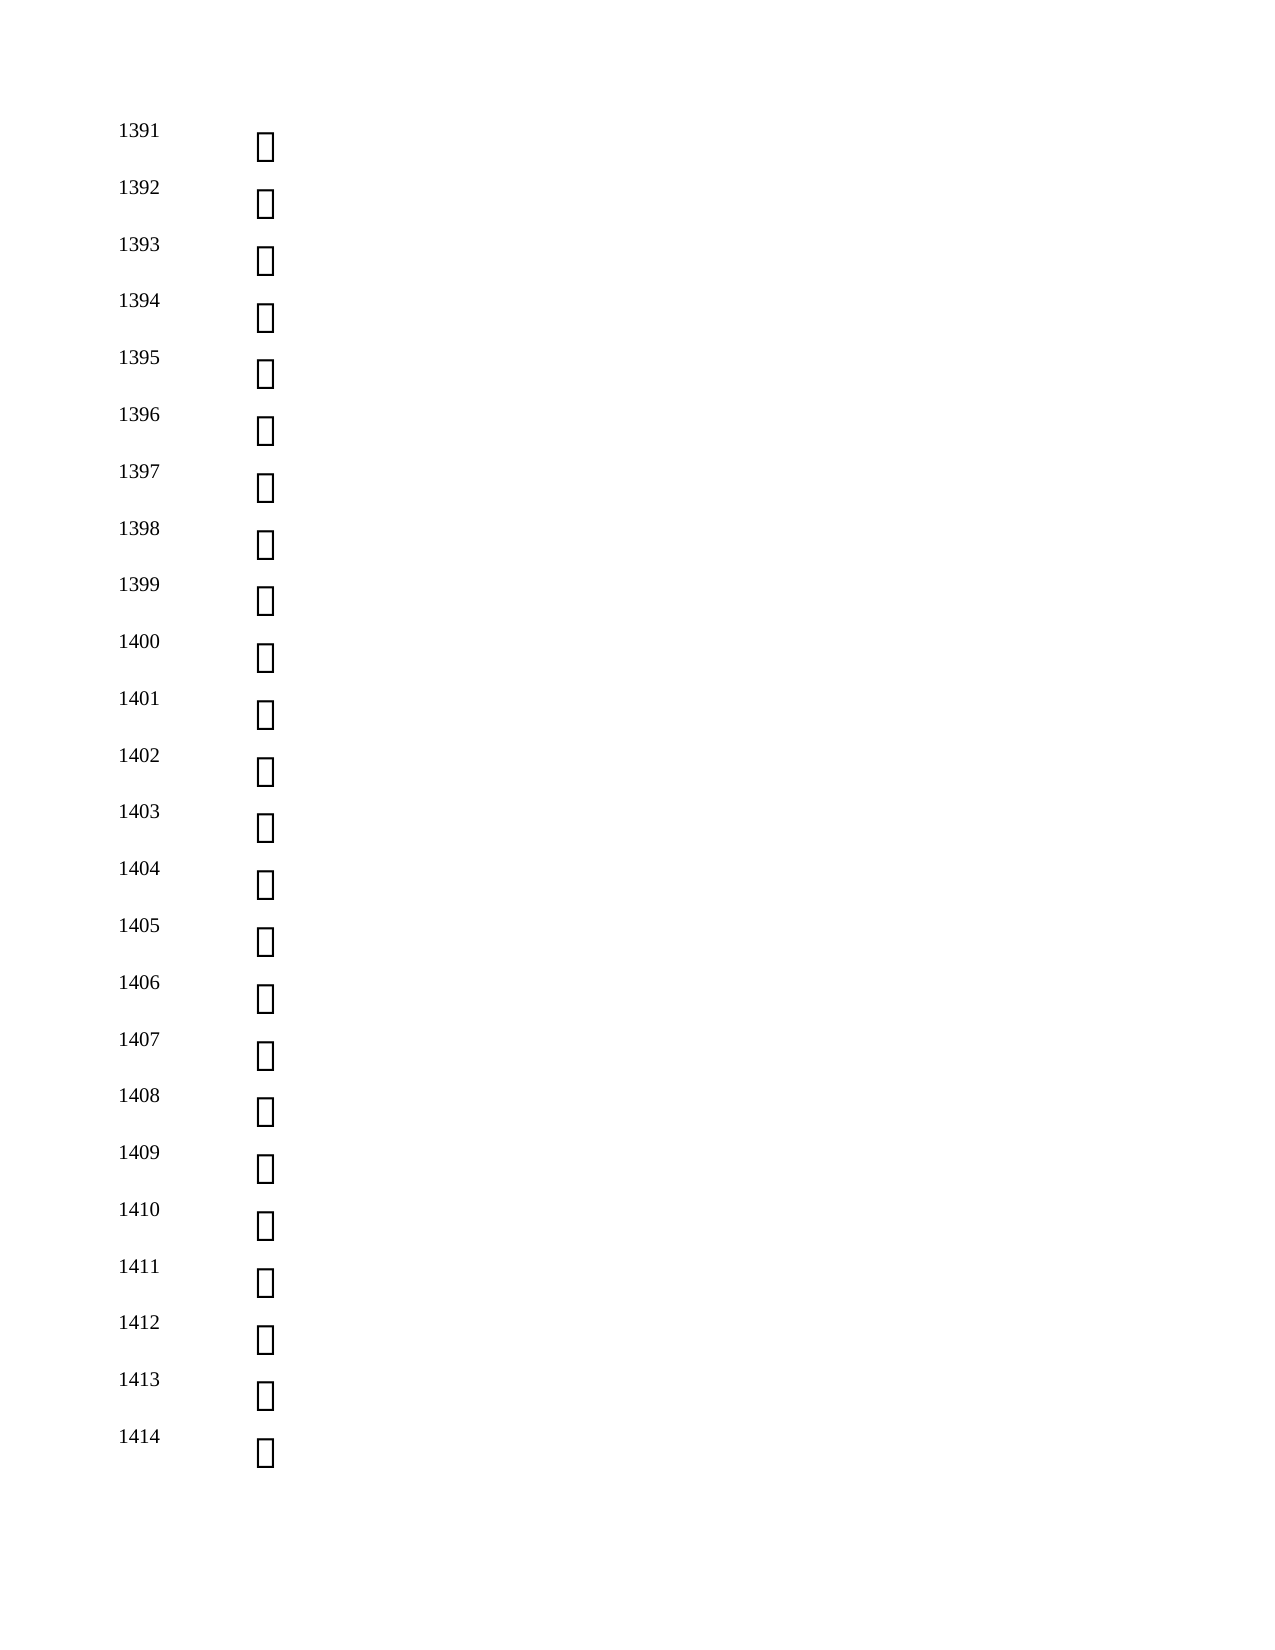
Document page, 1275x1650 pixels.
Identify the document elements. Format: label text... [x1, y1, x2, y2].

table_cell 𒯴 [253, 1254, 466, 1310]
table_cell 𒯬 [253, 799, 466, 856]
table_cell 1399 [118, 572, 253, 629]
table_cell 1391 [118, 118, 253, 175]
table_cell 1393 [118, 232, 253, 288]
table_cell 1398 [118, 516, 253, 572]
table_cell 1397 [118, 459, 253, 516]
table_cell 𒯫 [253, 743, 466, 799]
table_cell 1402 [118, 743, 253, 799]
table_cell 1411 [118, 1254, 253, 1310]
table_cell 𒯭 [253, 856, 466, 913]
table_cell 𒯷 [253, 1424, 466, 1481]
table_cell 𒯶 [253, 1367, 466, 1424]
table_cell 𒯧 [253, 516, 466, 572]
table_cell 1413 [118, 1367, 253, 1424]
table_cell 𒯮 [253, 913, 466, 970]
table_cell 1409 [118, 1140, 253, 1197]
table_cell 1401 [118, 686, 253, 743]
table_cell 1412 [118, 1310, 253, 1367]
table_cell 𒯪 [253, 686, 466, 743]
table_cell 𒯢 [253, 232, 466, 288]
table_cell 1405 [118, 913, 253, 970]
table_cell 𒯣 [253, 289, 466, 345]
table_cell 𒯳 [253, 1197, 466, 1253]
table_cell 𒯤 [253, 345, 466, 402]
table_cell 𒯲 [253, 1140, 466, 1197]
table_cell 𒯯 [253, 970, 466, 1026]
table_cell 1404 [118, 856, 253, 913]
table_cell 𒯥 [253, 402, 466, 459]
table_cell 𒯨 [253, 572, 466, 629]
table_cell 𒯵 [253, 1310, 466, 1367]
table_cell 𒯦 [253, 459, 466, 516]
table_cell 1395 [118, 345, 253, 402]
table_cell 𒯠 [253, 118, 466, 175]
table_cell 1414 [118, 1424, 253, 1481]
table_cell 1406 [118, 970, 253, 1026]
table_cell 𒯡 [253, 175, 466, 232]
table_cell 1408 [118, 1083, 253, 1140]
table_cell 1392 [118, 175, 253, 232]
table_cell 1407 [118, 1026, 253, 1083]
table_cell 1400 [118, 629, 253, 686]
table_cell 1394 [118, 289, 253, 345]
table_cell 1410 [118, 1197, 253, 1253]
table_cell 1396 [118, 402, 253, 459]
table_cell 𒯩 [253, 629, 466, 686]
table_cell 𒯱 [253, 1083, 466, 1140]
table_cell 1403 [118, 799, 253, 856]
table_cell 𒯰 [253, 1026, 466, 1083]
